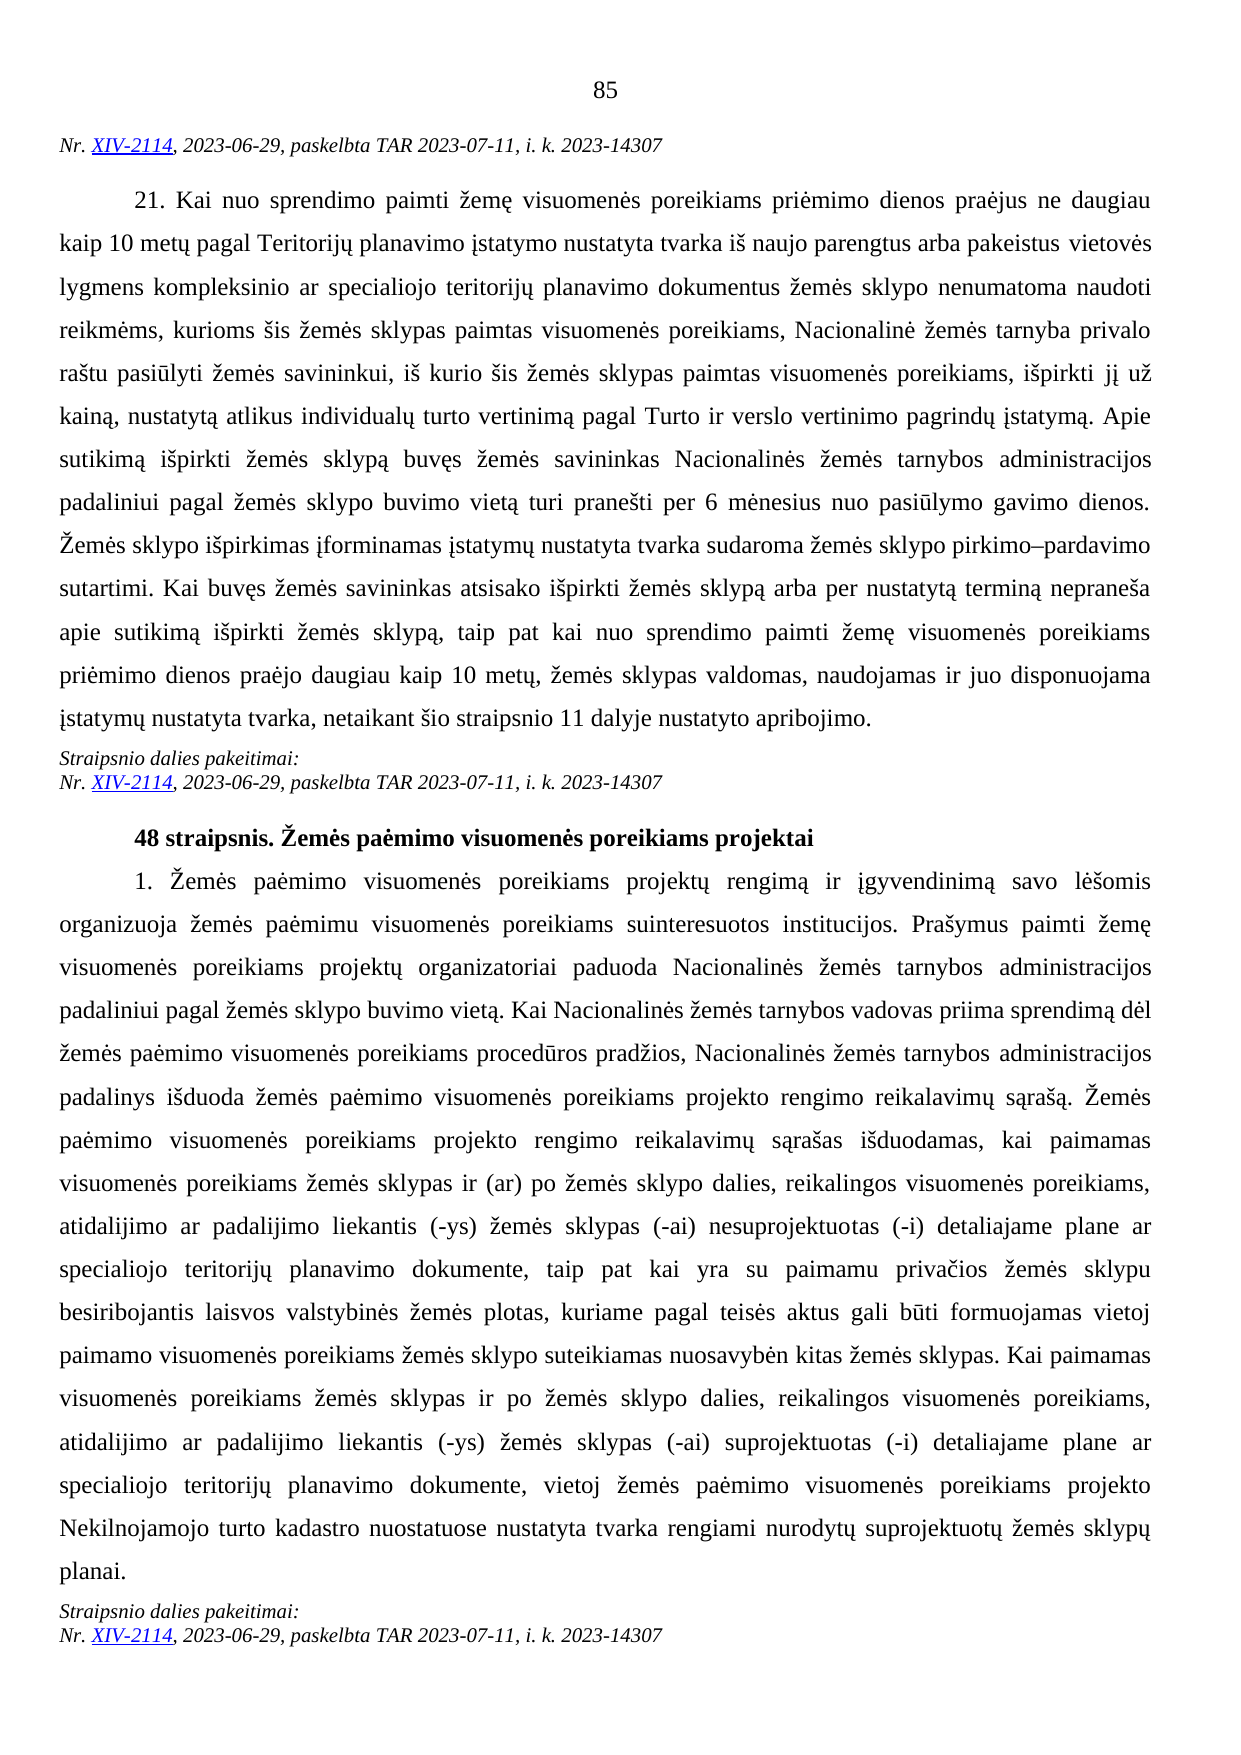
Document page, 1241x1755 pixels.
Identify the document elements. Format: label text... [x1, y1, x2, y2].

text 48 straipsnis. Žemės paėmimo visuomenės poreikiams projektai [59, 823, 1152, 852]
text Straipsnio dalies pakeitimai: [59, 746, 1152, 770]
text Nr. XIV-2114, 2023-06-29, paskelbta TAR 2023-07-11, i. k. 2023-14307 [59, 1623, 1152, 1647]
text 21. Kai nuo sprendimo paimti žemę visuomenės poreikiams priėmimo dienos praėjus ne daugiau kaip 10 metų pagal Teritorijų planavimo įstatymo nustatyta tvarka iš naujo parengtus arba pakeistus vietovės lygmens kompleksinio ar specialiojo teritorijų planavimo dokumentus žemės sklypo nenumatoma naudoti reikmėms, kurioms šis žemės sklypas paimtas visuomenės poreikiams, Nacionalinė žemės tarnyba privalo raštu pasiūlyti žemės savininkui, iš kurio šis žemės sklypas paimtas visuomenės poreikiams, išpirkti jį už kainą, nustatytą atlikus individualų turto vertinimą pagal Turto ir verslo vertinimo pagrindų įstatymą. Apie sutikimą išpirkti žemės sklypą buvęs žemės savininkas Nacionalinės žemės tarnybos administracijos padaliniui pagal žemės sklypo buvimo vietą turi pranešti per 6 mėnesius nuo pasiūlymo gavimo dienos. Žemės sklypo išpirkimas įforminamas įstatymų nustatyta tvarka sudaroma žemės sklypo pirkimo–pardavimo sutartimi. Kai buvęs žemės savininkas atsisako išpirkti žemės sklypą arba per nustatytą terminą nepraneša apie sutikimą išpirkti žemės sklypą, taip pat kai nuo sprendimo paimti žemę visuomenės poreikiams priėmimo dienos praėjo daugiau kaip 10 metų, žemės sklypas valdomas, naudojamas ir juo disponuojama įstatymų nustatyta tvarka, netaikant šio straipsnio 11 dalyje nustatyto apribojimo. [59, 185, 1152, 732]
text Straipsnio dalies pakeitimai: [59, 1599, 1152, 1623]
text Nr. XIV-2114, 2023-06-29, paskelbta TAR 2023-07-11, i. k. 2023-14307 [59, 132, 1152, 157]
text 1. Žemės paėmimo visuomenės poreikiams projektų rengimą ir įgyvendinimą savo lėšomis organizuoja žemės paėmimu visuomenės poreikiams suinteresuotos institucijos. Prašymus paimti žemę visuomenės poreikiams projektų organizatoriai paduoda Nacionalinės žemės tarnybos administracijos padaliniui pagal žemės sklypo buvimo vietą. Kai Nacionalinės žemės tarnybos vadovas priima sprendimą dėl žemės paėmimo visuomenės poreikiams procedūros pradžios, Nacionalinės žemės tarnybos administracijos padalinys išduoda žemės paėmimo visuomenės poreikiams projekto rengimo reikalavimų sąrašą. Žemės paėmimo visuomenės poreikiams projekto rengimo reikalavimų sąrašas išduodamas, kai paimamas visuomenės poreikiams žemės sklypas ir (ar) po žemės sklypo dalies, reikalingos visuomenės poreikiams, atidalijimo ar padalijimo liekantis (-ys) žemės sklypas (-ai) nesuprojektuotas (-i) detaliajame plane ar specialiojo teritorijų planavimo dokumente, taip pat kai yra su paimamu privačios žemės sklypu besiribojantis laisvos valstybinės žemės plotas, kuriame pagal teisės aktus gali būti formuojamas vietoj paimamo visuomenės poreikiams žemės sklypo suteikiamas nuosavybėn kitas žemės sklypas. Kai paimamas visuomenės poreikiams žemės sklypas ir po žemės sklypo dalies, reikalingos visuomenės poreikiams, atidalijimo ar padalijimo liekantis (-ys) žemės sklypas (-ai) suprojektuotas (-i) detaliajame plane ar specialiojo teritorijų planavimo dokumente, vietoj žemės paėmimo visuomenės poreikiams projekto Nekilnojamojo turto kadastro nuostatuose nustatyta tvarka rengiami nurodytų suprojektuotų žemės sklypų planai. [59, 866, 1152, 1585]
text Nr. XIV-2114, 2023-06-29, paskelbta TAR 2023-07-11, i. k. 2023-14307 [59, 770, 1152, 794]
